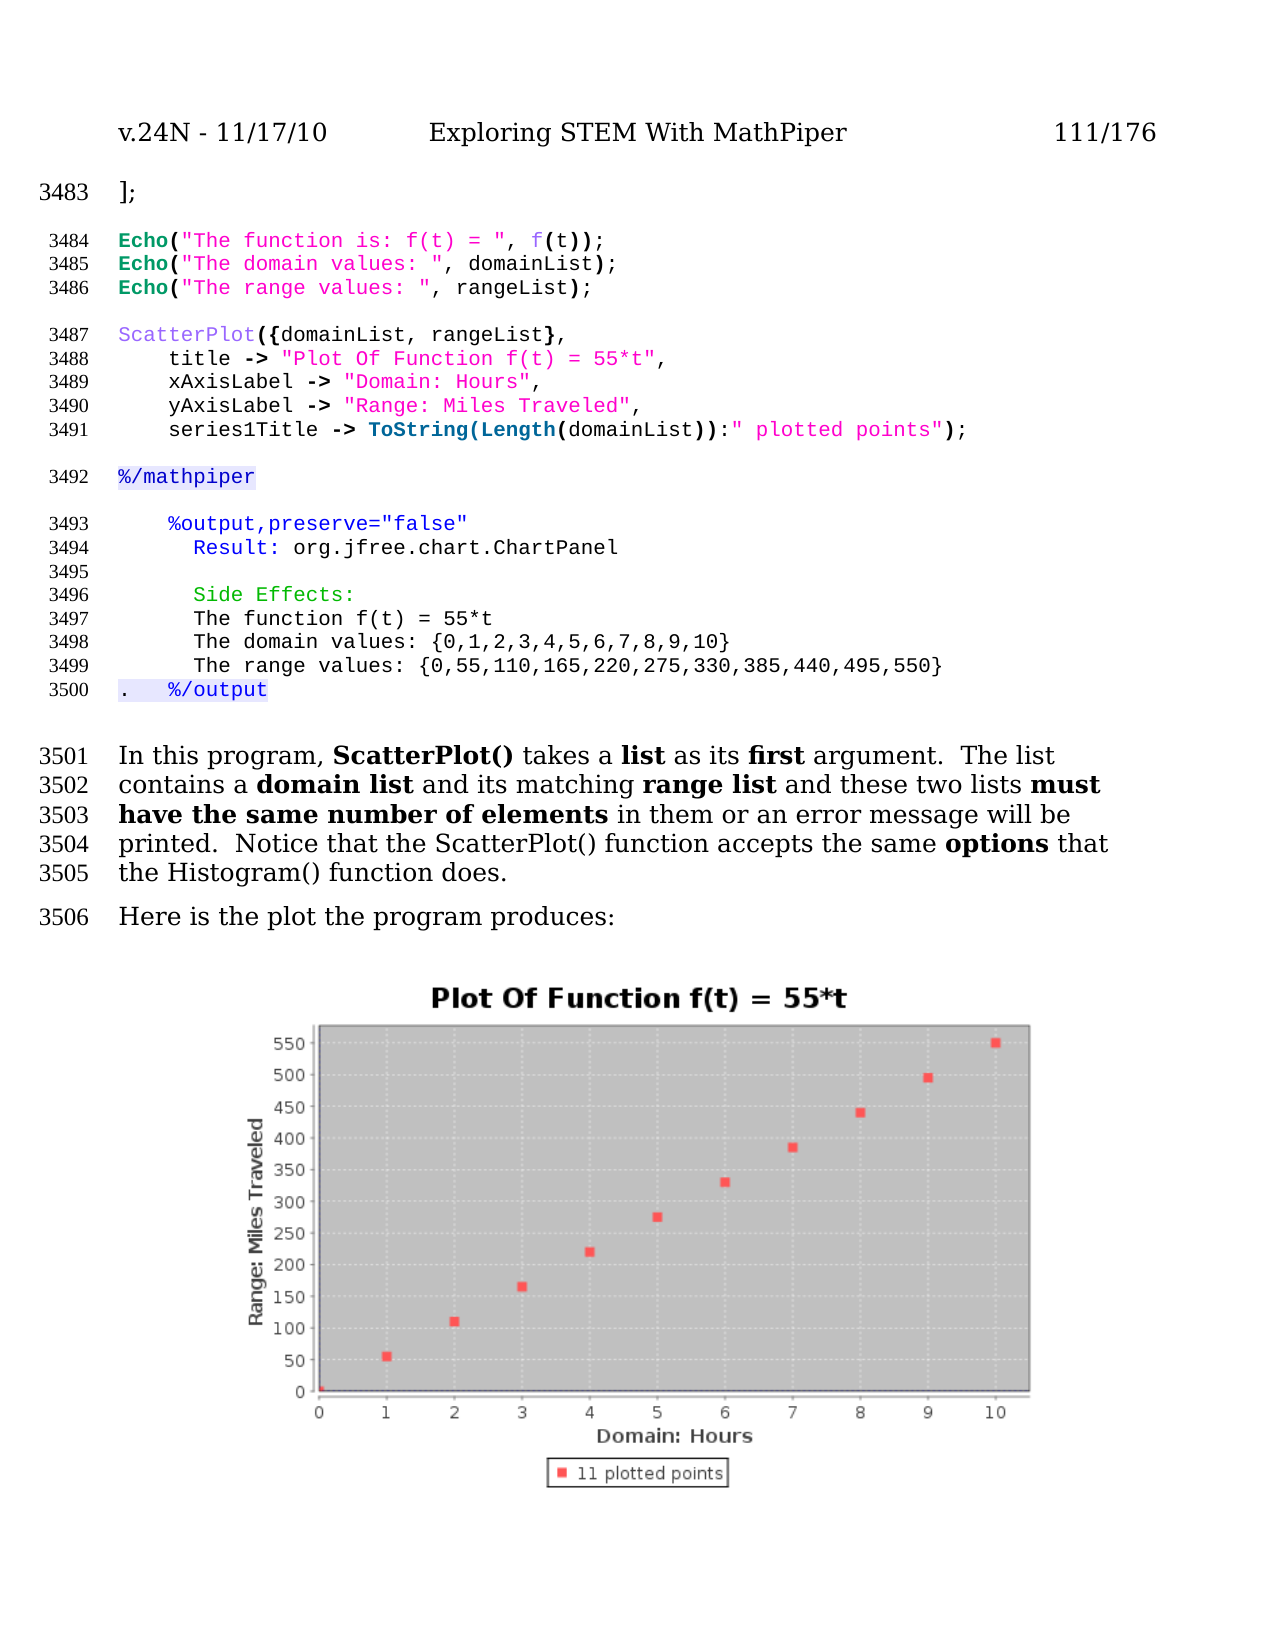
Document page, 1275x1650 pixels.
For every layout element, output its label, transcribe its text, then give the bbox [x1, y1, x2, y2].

text ]; [118, 177, 1157, 206]
text yAxisLabel -> "Range: Miles Traveled", [118, 395, 1157, 419]
text Echo("The range values: ", rangeList); [118, 277, 1157, 301]
text The function f(t) = 55*t [118, 608, 1157, 632]
text ScatterPlot({domainList, rangeList}, [118, 324, 1157, 348]
text title -> "Plot Of Function f(t) = 55*t", [118, 348, 1157, 371]
text Echo("The domain values: ", domainList); [118, 253, 1157, 277]
text The domain values: {0,1,2,3,4,5,6,7,8,9,10} [118, 632, 1157, 655]
text Echo("The function is: f(t) = ", f(t)); [118, 229, 1157, 253]
text xAxisLabel -> "Domain: Hours", [118, 371, 1157, 395]
text %output,preserve="false" [118, 513, 1157, 537]
text Result: org.jfree.chart.ChartPanel [118, 537, 1157, 561]
text The range values: {0,55,110,165,220,275,330,385,440,495,550} [118, 655, 1157, 679]
text series1Title -> ToString(Length(domainList)):" plotted points"); [118, 419, 1157, 442]
text In this program, ScatterPlot() takes a list as its first argument. The list contains a domain list and its matching range list and these two lists must have the same number of elements in them or an error message will be printed. Notice that the ScatterPlot() function accepts the same options that the Histogram() function does. [118, 741, 1157, 888]
text Side Effects: [118, 584, 1157, 608]
text . %/output [118, 679, 1157, 702]
text Here is the plot the program produces: [118, 903, 1157, 932]
picture [230, 982, 1046, 1489]
text %/mathpiper [118, 466, 1157, 490]
